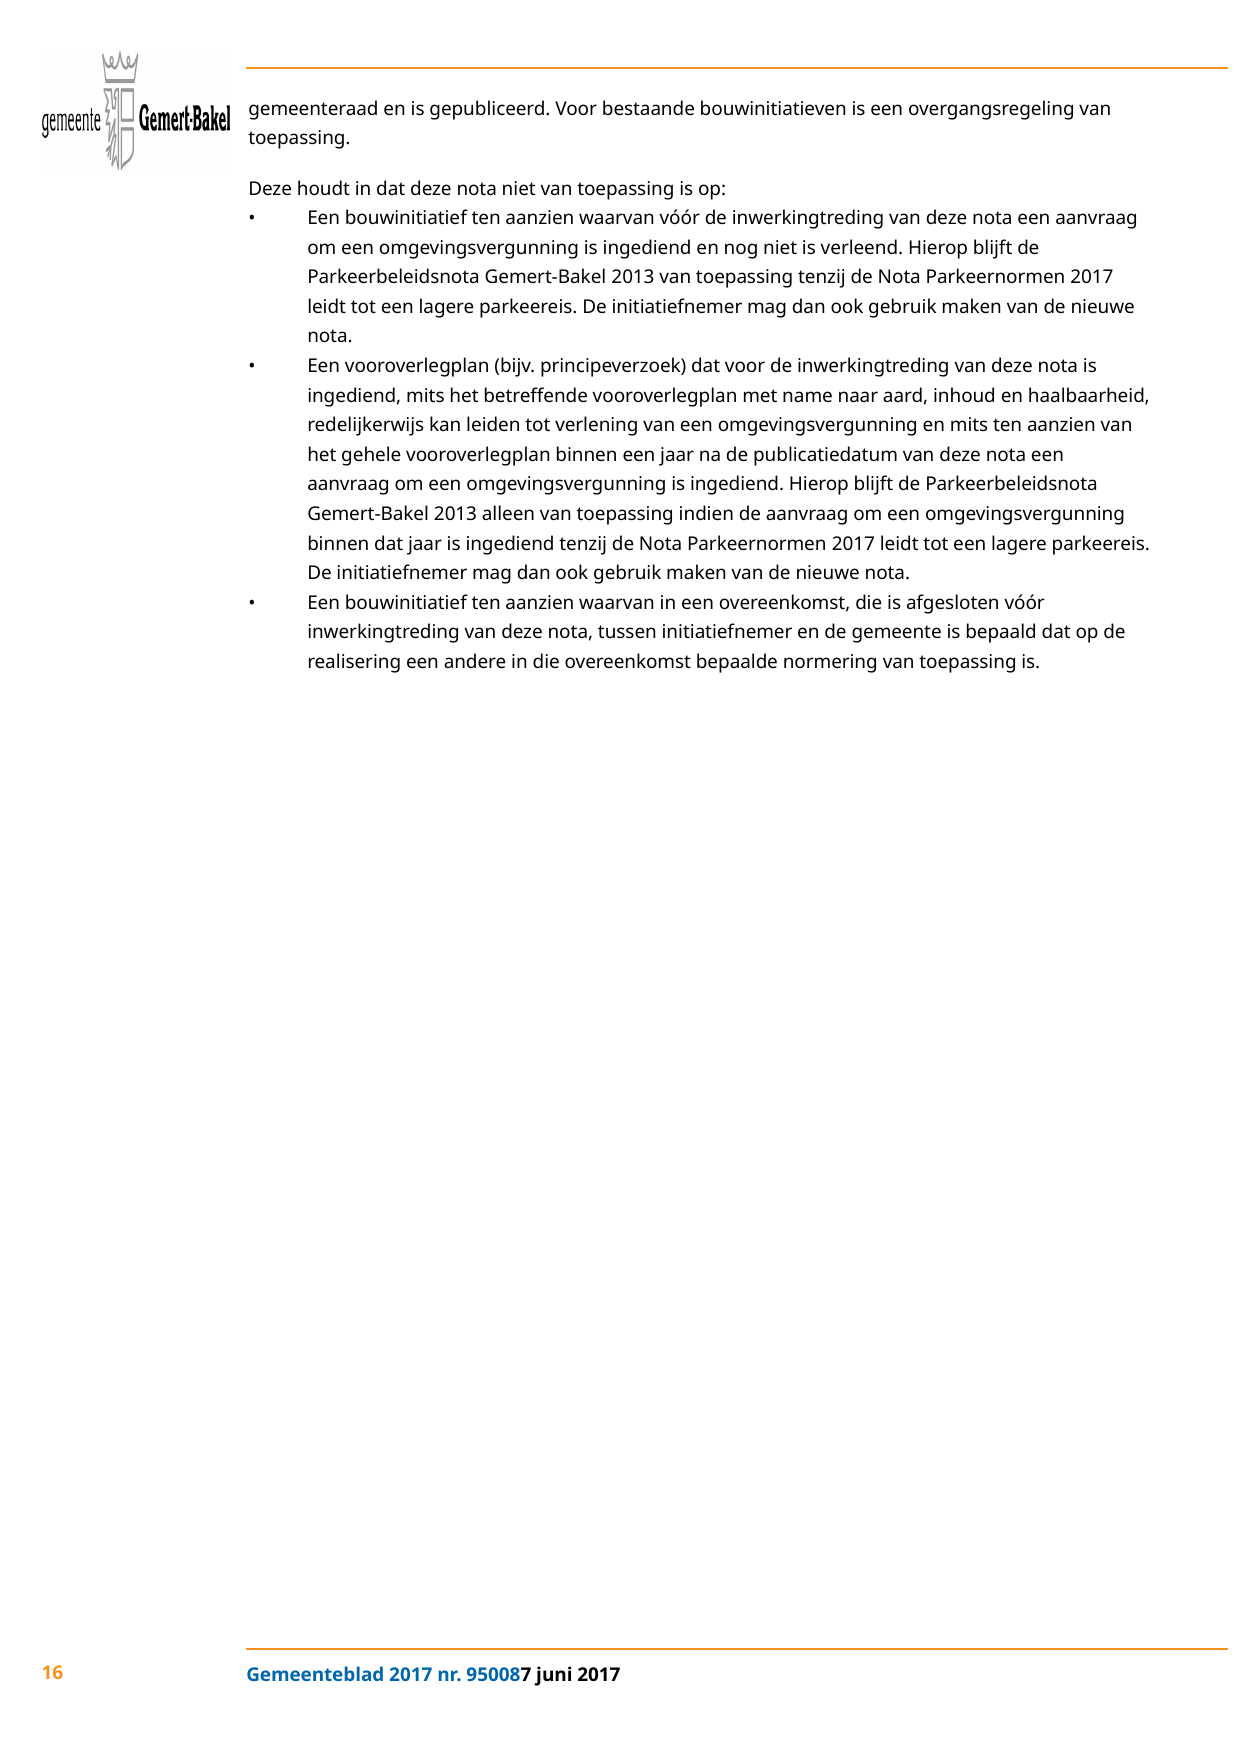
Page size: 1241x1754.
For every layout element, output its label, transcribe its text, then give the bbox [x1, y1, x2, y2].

list Een bouwinitiatief ten aanzien waarvan in een overeenkomst, die is afgesloten vóór inwerkingtreding van deze nota, tussen initiatiefnemer en de gemeente is bepaald dat op de realisering een andere in die overeenkomst bepaalde normering van toepassing is. [248, 589, 1152, 674]
text Deze houdt in dat deze nota niet van toepassing is op: [248, 175, 1152, 201]
text gemeenteraad en is gepubliceerd. Voor bestaande bouwinitiatieven is een overgangsregeling van toepassing. [248, 95, 1152, 150]
picture [41, 47, 231, 172]
list Een vooroverlegplan (bijv. principeverzoek) dat voor de inwerkingtreding van deze nota is ingediend, mits het betreffende vooroverlegplan met name naar aard, inhoud en haalbaarheid, redelijkerwijs kan leiden tot verlening van een omgevingsvergunning en mits ten aanzien van het gehele vooroverlegplan binnen een jaar na de publicatiedatum van deze nota een aanvraag om een omgevingsvergunning is ingediend. Hierop blijft de Parkeerbeleidsnota Gemert-Bakel 2013 alleen van toepassing indien de aanvraag om een omgevingsvergunning binnen dat jaar is ingediend tenzij de Nota Parkeernormen 2017 leidt tot een lagere parkeereis. De initiatiefnemer mag dan ook gebruik maken van de nieuwe nota. [248, 352, 1152, 585]
list Een bouwinitiatief ten aanzien waarvan vóór de inwerkingtreding van deze nota een aanvraag om een omgevingsvergunning is ingediend en nog niet is verleend. Hierop blijft de Parkeerbeleidsnota Gemert-Bakel 2013 van toepassing tenzij de Nota Parkeernormen 2017 leidt tot een lagere parkeereis. De initiatiefnemer mag dan ook gebruik maken van de nieuwe nota. [248, 204, 1152, 348]
